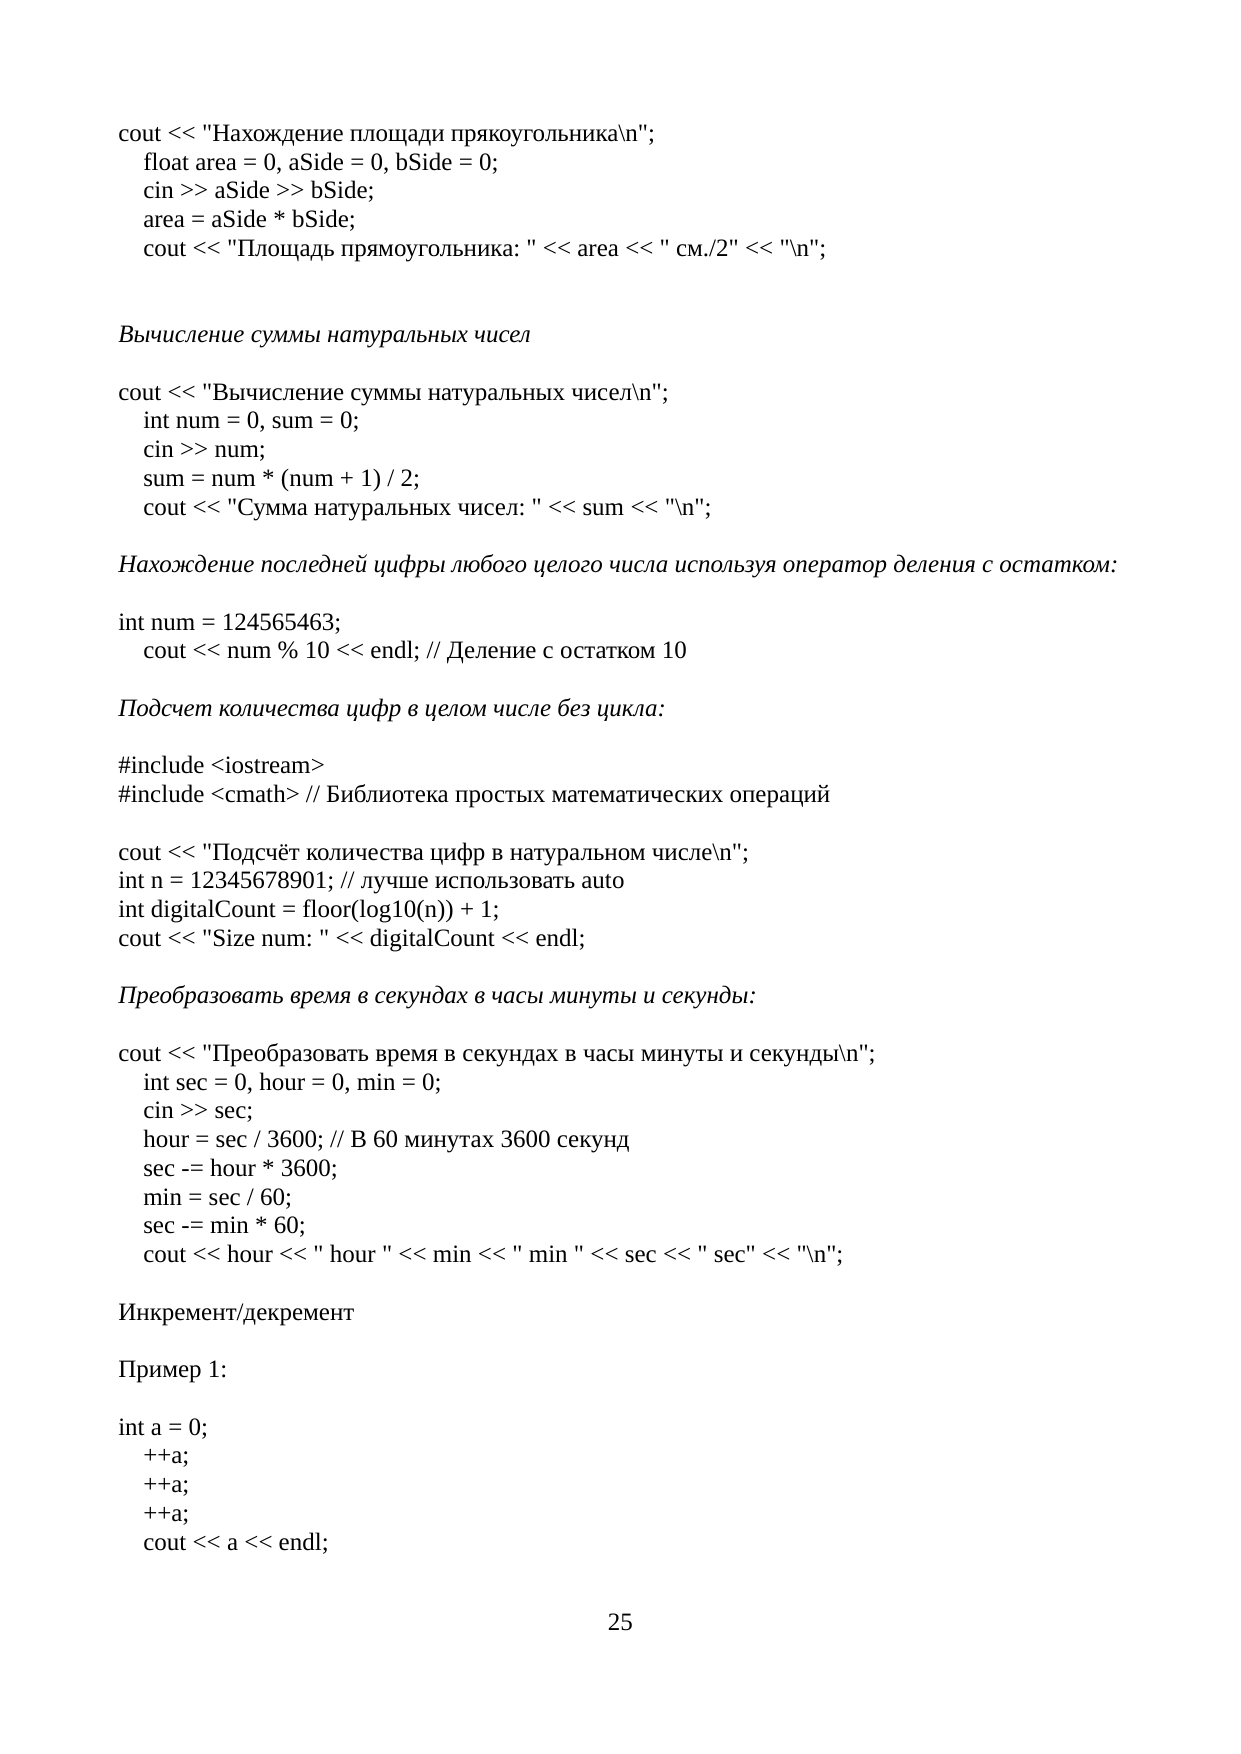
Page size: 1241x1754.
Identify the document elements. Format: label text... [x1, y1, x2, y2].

text Инкремент/декремент [118, 1297, 1122, 1326]
text area = aSide * bSide; [118, 204, 1122, 233]
text Вычисление суммы натуральных чисел [118, 319, 1122, 348]
text #include <cmath> // Библиотека простых математических операций [118, 779, 1122, 808]
text cout << hour << " hour " << min << " min " << sec << " sec" << "\n"; [118, 1239, 1122, 1268]
text sec -= hour * 3600; [118, 1153, 1122, 1182]
text Подсчет количества цифр в целом числе без цикла: [118, 693, 1122, 722]
text cin >> num; [118, 434, 1122, 463]
text int sec = 0, hour = 0, min = 0; [118, 1067, 1122, 1096]
text float area = 0, aSide = 0, bSide = 0; [118, 147, 1122, 176]
text cout << a << endl; [118, 1527, 1122, 1556]
text cout << "Подсчёт количества цифр в натуральном числе\n"; [118, 837, 1122, 866]
text cout << "Size num: " << digitalCount << endl; [118, 923, 1122, 952]
text ++a; [118, 1469, 1122, 1498]
text int num = 0, sum = 0; [118, 406, 1122, 434]
text hour = sec / 3600; // В 60 минутах 3600 секунд [118, 1124, 1122, 1153]
text Пример 1: [118, 1354, 1122, 1383]
text #include <iostream> [118, 751, 1122, 779]
text int num = 124565463; [118, 607, 1122, 636]
text cin >> sec; [118, 1096, 1122, 1124]
text cout << "Преобразовать время в секундах в часы минуты и секунды\n"; [118, 1038, 1122, 1067]
text cout << "Нахождение площади прякоугольника\n"; [118, 118, 1122, 147]
text int digitalCount = floor(log10(n)) + 1; [118, 894, 1122, 923]
text int a = 0; [118, 1412, 1122, 1441]
text sum = num * (num + 1) / 2; [118, 463, 1122, 492]
text cout << "Сумма натуральных чисел: " << sum << "\n"; [118, 492, 1122, 521]
text ++a; [118, 1498, 1122, 1527]
text Нахождение последней цифры любого целого числа используя оператор деления с остатком: [118, 549, 1122, 578]
text cout << num % 10 << endl; // Деление с остатком 10 [118, 636, 1122, 664]
text min = sec / 60; [118, 1182, 1122, 1211]
text sec -= min * 60; [118, 1211, 1122, 1239]
text cout << "Площадь прямоугольника: " << area << " см./2" << "\n"; [118, 233, 1122, 262]
text Преобразовать время в секундах в часы минуты и секунды: [118, 981, 1122, 1009]
text int n = 12345678901; // лучше использовать auto [118, 866, 1122, 894]
text cin >> aSide >> bSide; [118, 176, 1122, 204]
text cout << "Вычисление суммы натуральных чисел\n"; [118, 377, 1122, 406]
text ++a; [118, 1441, 1122, 1469]
